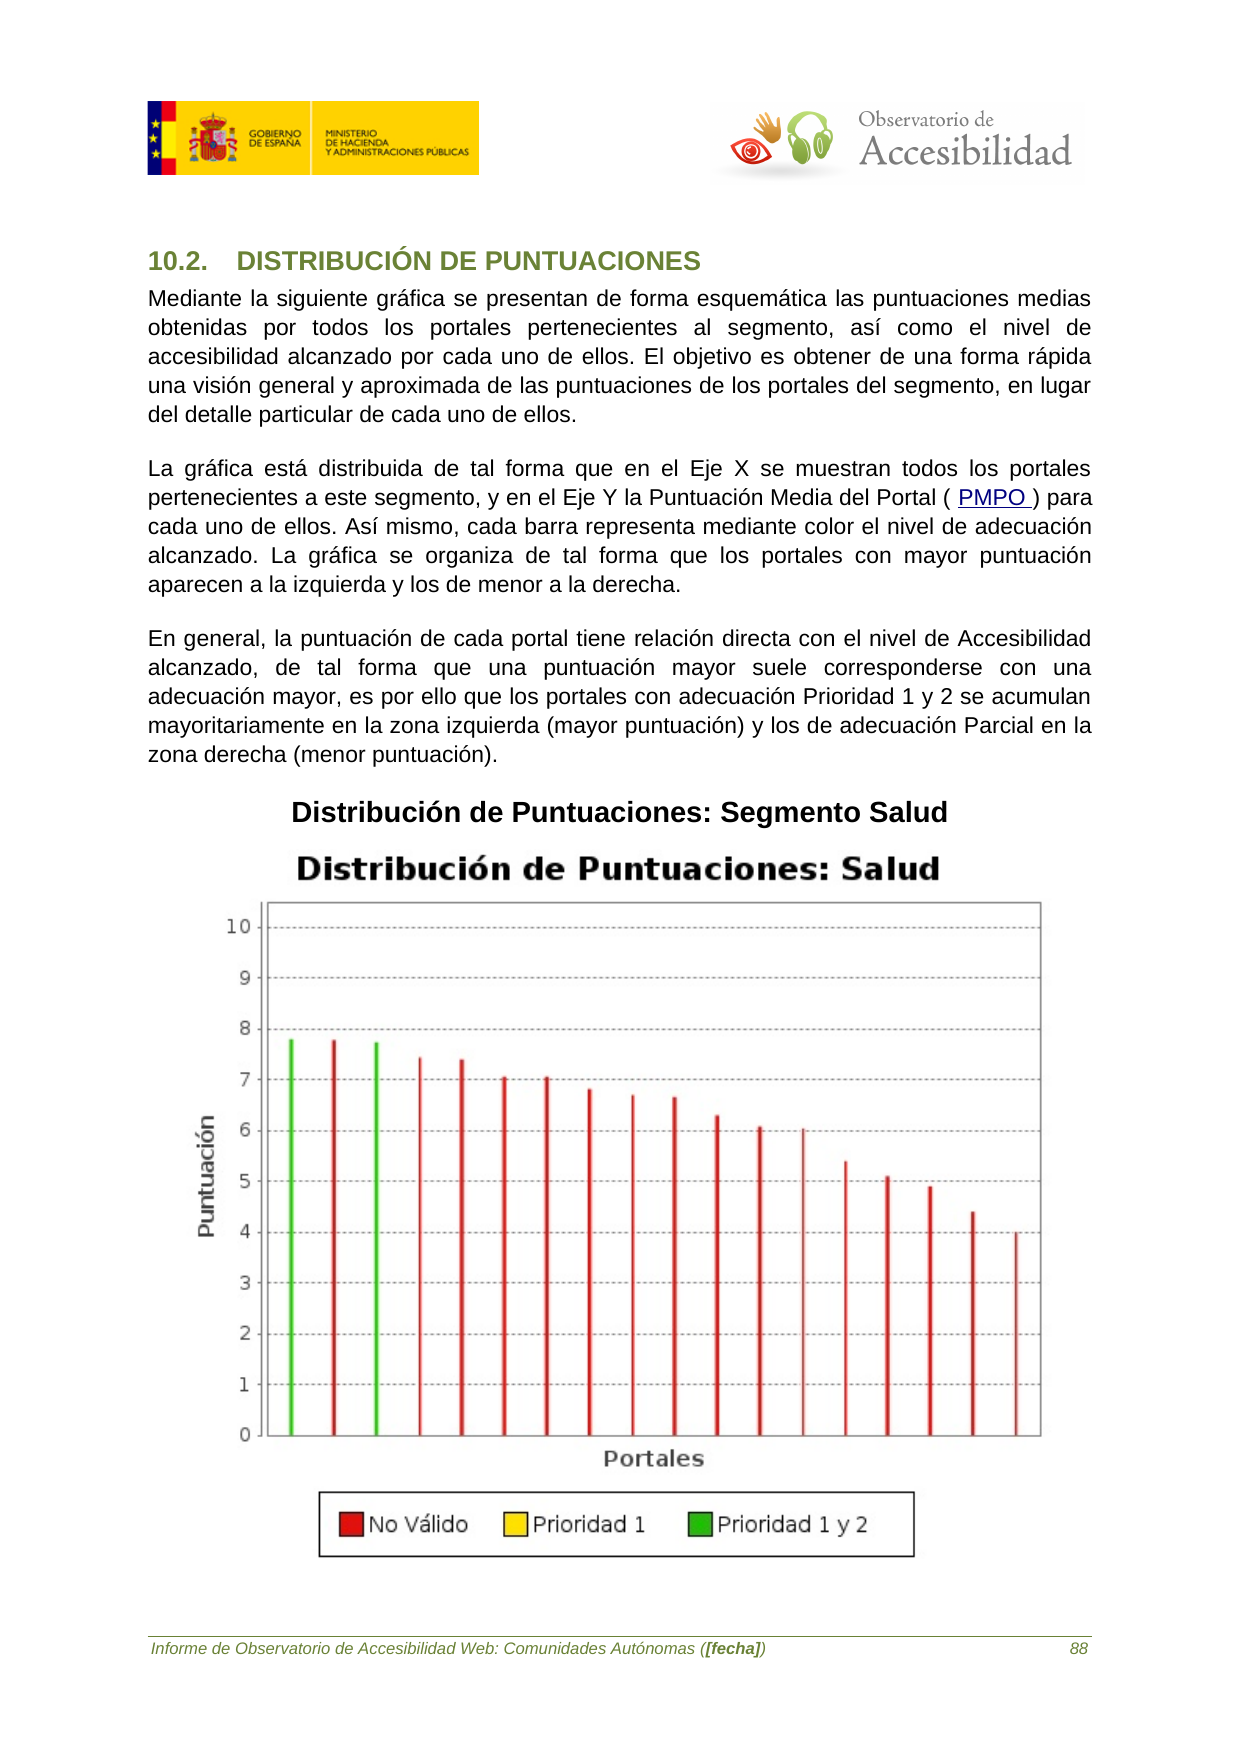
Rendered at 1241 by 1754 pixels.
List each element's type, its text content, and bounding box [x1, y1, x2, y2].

text Distribución de Puntuaciones: Segmento Salud [148, 795, 1092, 828]
picture [175, 849, 1059, 1559]
text En general, la puntuación de cada portal tiene relación directa con el nivel de Accesibilidad alcanzado, de tal forma que una puntuación mayor suele corresponderse con una adecuación mayor, es por ello que los portales con adecuación Prioridad 1 y 2 se acumulan mayoritariamente en la zona izquierda (mayor puntuación) y los de adecuación Parcial en la zona derecha (menor puntuación). [148, 625, 1092, 767]
picture [710, 102, 1086, 185]
text La gráfica está distribuida de tal forma que en el Eje X se muestran todos los portales pertenecientes a este segmento, y en el Eje Y la Puntuación Media del Portal ( PMPO ) para cada uno de ellos. Así mismo, cada barra representa mediante color el nivel de adecuación alcanzado. La gráfica se organiza de tal forma que los portales con mayor puntuación aparecen a la izquierda y los de menor a la derecha. [148, 455, 1092, 597]
text Mediante la siguiente gráfica se presentan de forma esquemática las puntuaciones medias obtenidas por todos los portales pertenecientes al segmento, así como el nivel de accesibilidad alcanzado por cada uno de ellos. El objetivo es obtener de una forma rápida una visión general y aproximada de las puntuaciones de los portales del segmento, en lugar del detalle particular de cada uno de ellos. [148, 285, 1092, 427]
picture [147, 101, 479, 175]
subtitle Distribución de puntuaciones [148, 245, 1092, 276]
